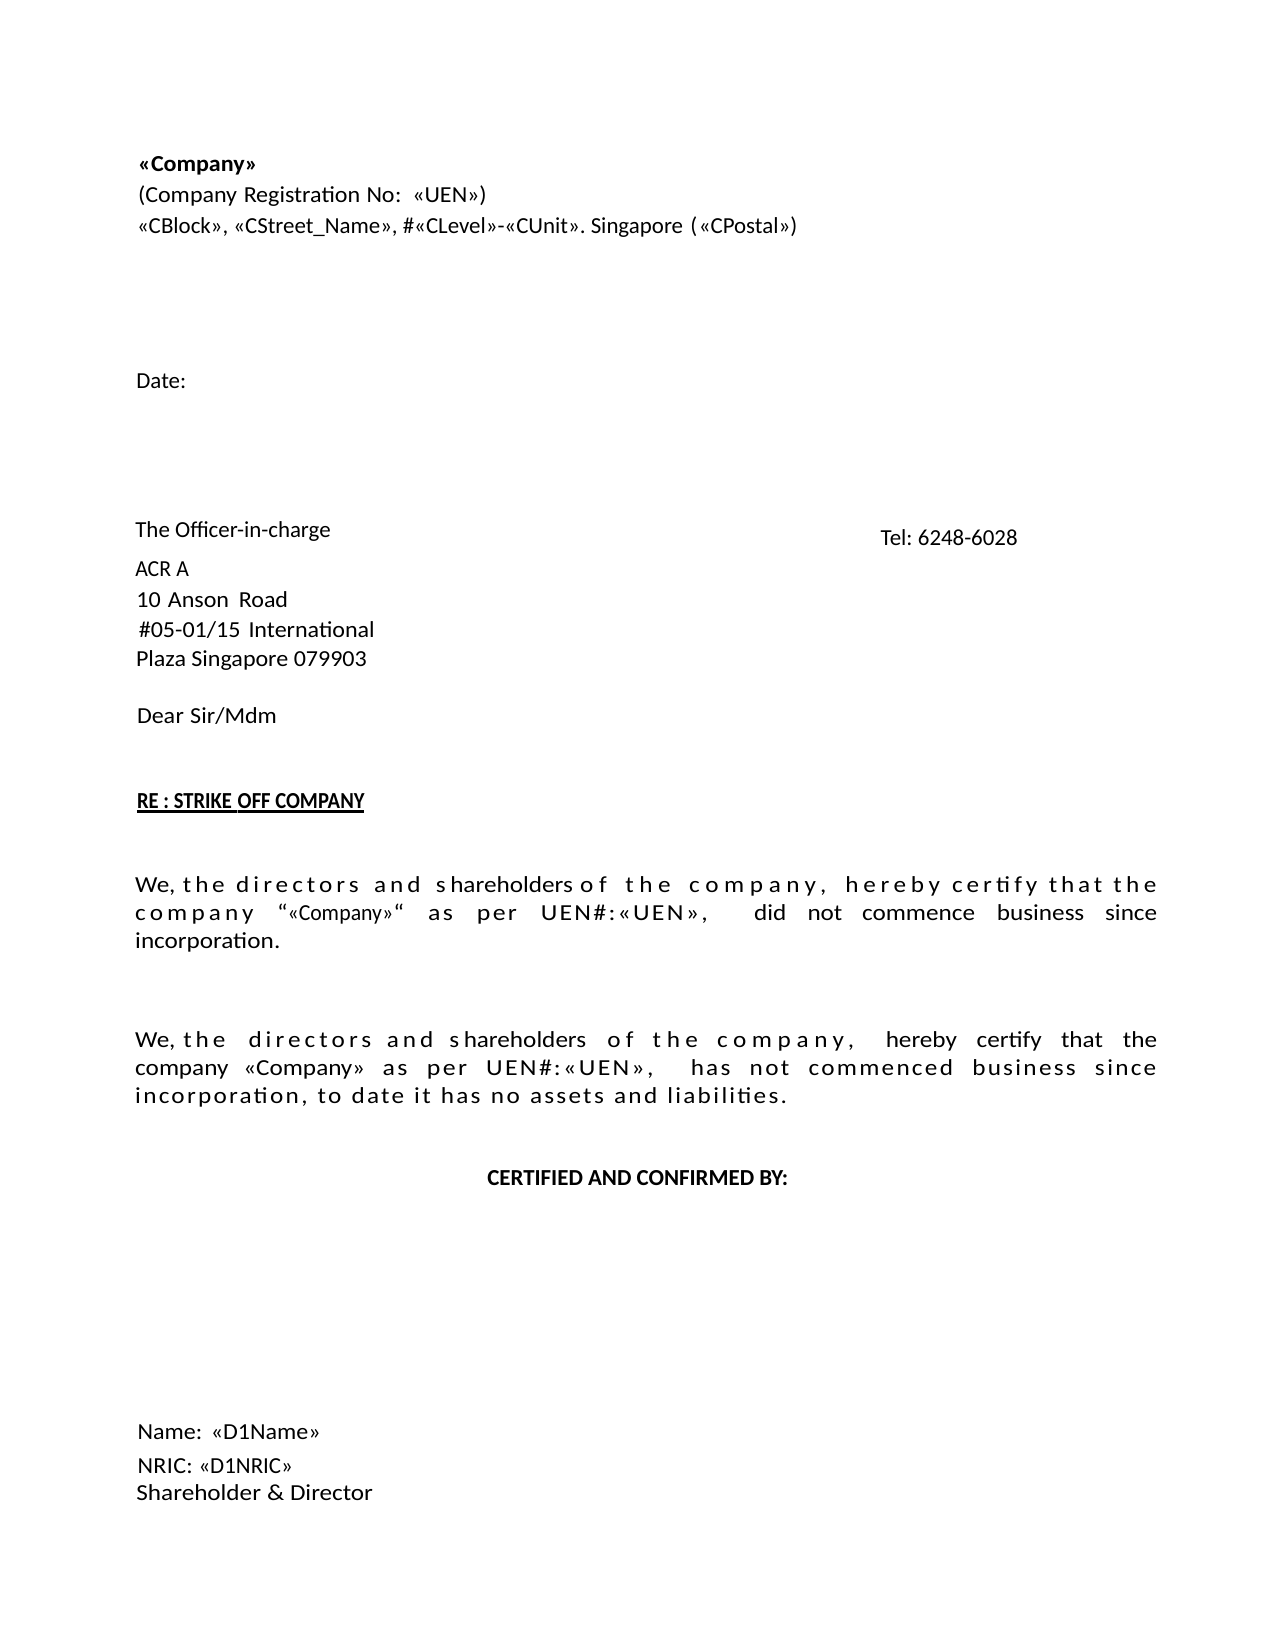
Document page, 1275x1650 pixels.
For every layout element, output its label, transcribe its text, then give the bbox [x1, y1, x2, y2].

text Name: «D1Name» [137, 1417, 503, 1446]
text NRIC: «D1NRIC» [137, 1451, 503, 1479]
text The Officer-in-charge [135, 515, 412, 543]
text 10 Anson Road [136, 585, 429, 613]
text CERTIFIED AND CONFIRMED BY: [118, 1163, 1157, 1191]
text Dear Sir/Mdm [137, 701, 1157, 729]
text ACR A [135, 554, 422, 582]
text Date: [136, 366, 1157, 394]
text «CBlock», «CStreet_Name», #«CLevel»-«CUnit». Singapore («CPostal») [137, 211, 1157, 239]
subtitle RE : STRIKE OFF COMPANY [137, 786, 1157, 814]
text #05-01/15 International Plaza Singapore 079903 [136, 615, 429, 673]
text Tel: 6248-6028 [880, 523, 1157, 551]
text (Company Registration No: «UEN») [138, 180, 1157, 208]
text We, the directors and shareholders of the company, hereby certify that the company “«Company»“ as per UEN#:«UEN», did not commence business since incorporation. [135, 870, 1157, 954]
text We, the directors and shareholders of the company, hereby certify that the company «Company» as per UEN#:«UEN», has not commenced business since incorporation, to date it has no assets and liabilities. [135, 1026, 1157, 1109]
text Shareholder & Director [136, 1482, 503, 1504]
text «Company» [138, 149, 1157, 178]
